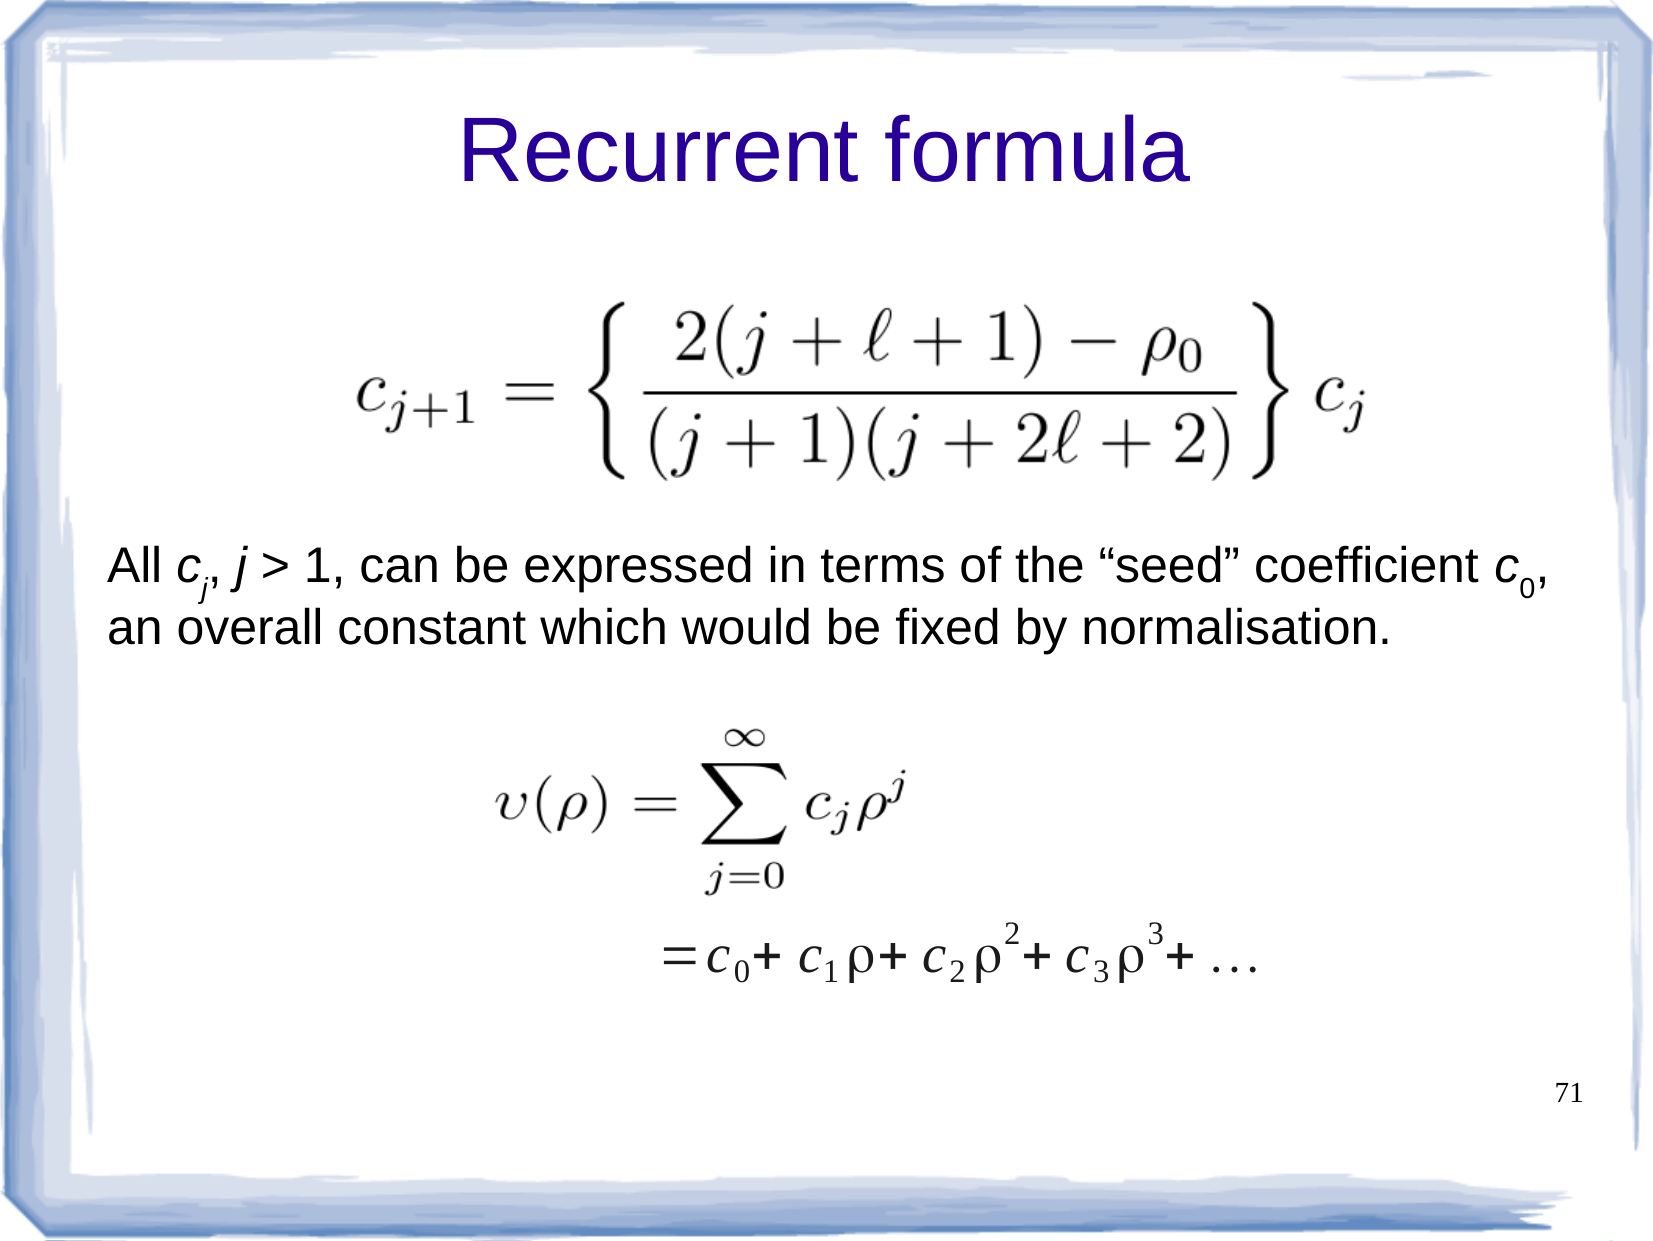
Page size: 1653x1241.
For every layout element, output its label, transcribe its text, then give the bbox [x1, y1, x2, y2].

text_box All cj, j > 1, can be expressed in terms of the “seed” coefficient c0, an overall constant which would be fixed by normalisation. [92, 525, 1621, 676]
picture [0, 0, 1653, 1241]
chart [645, 913, 1274, 991]
title Recurrent formula [82, 49, 1567, 253]
